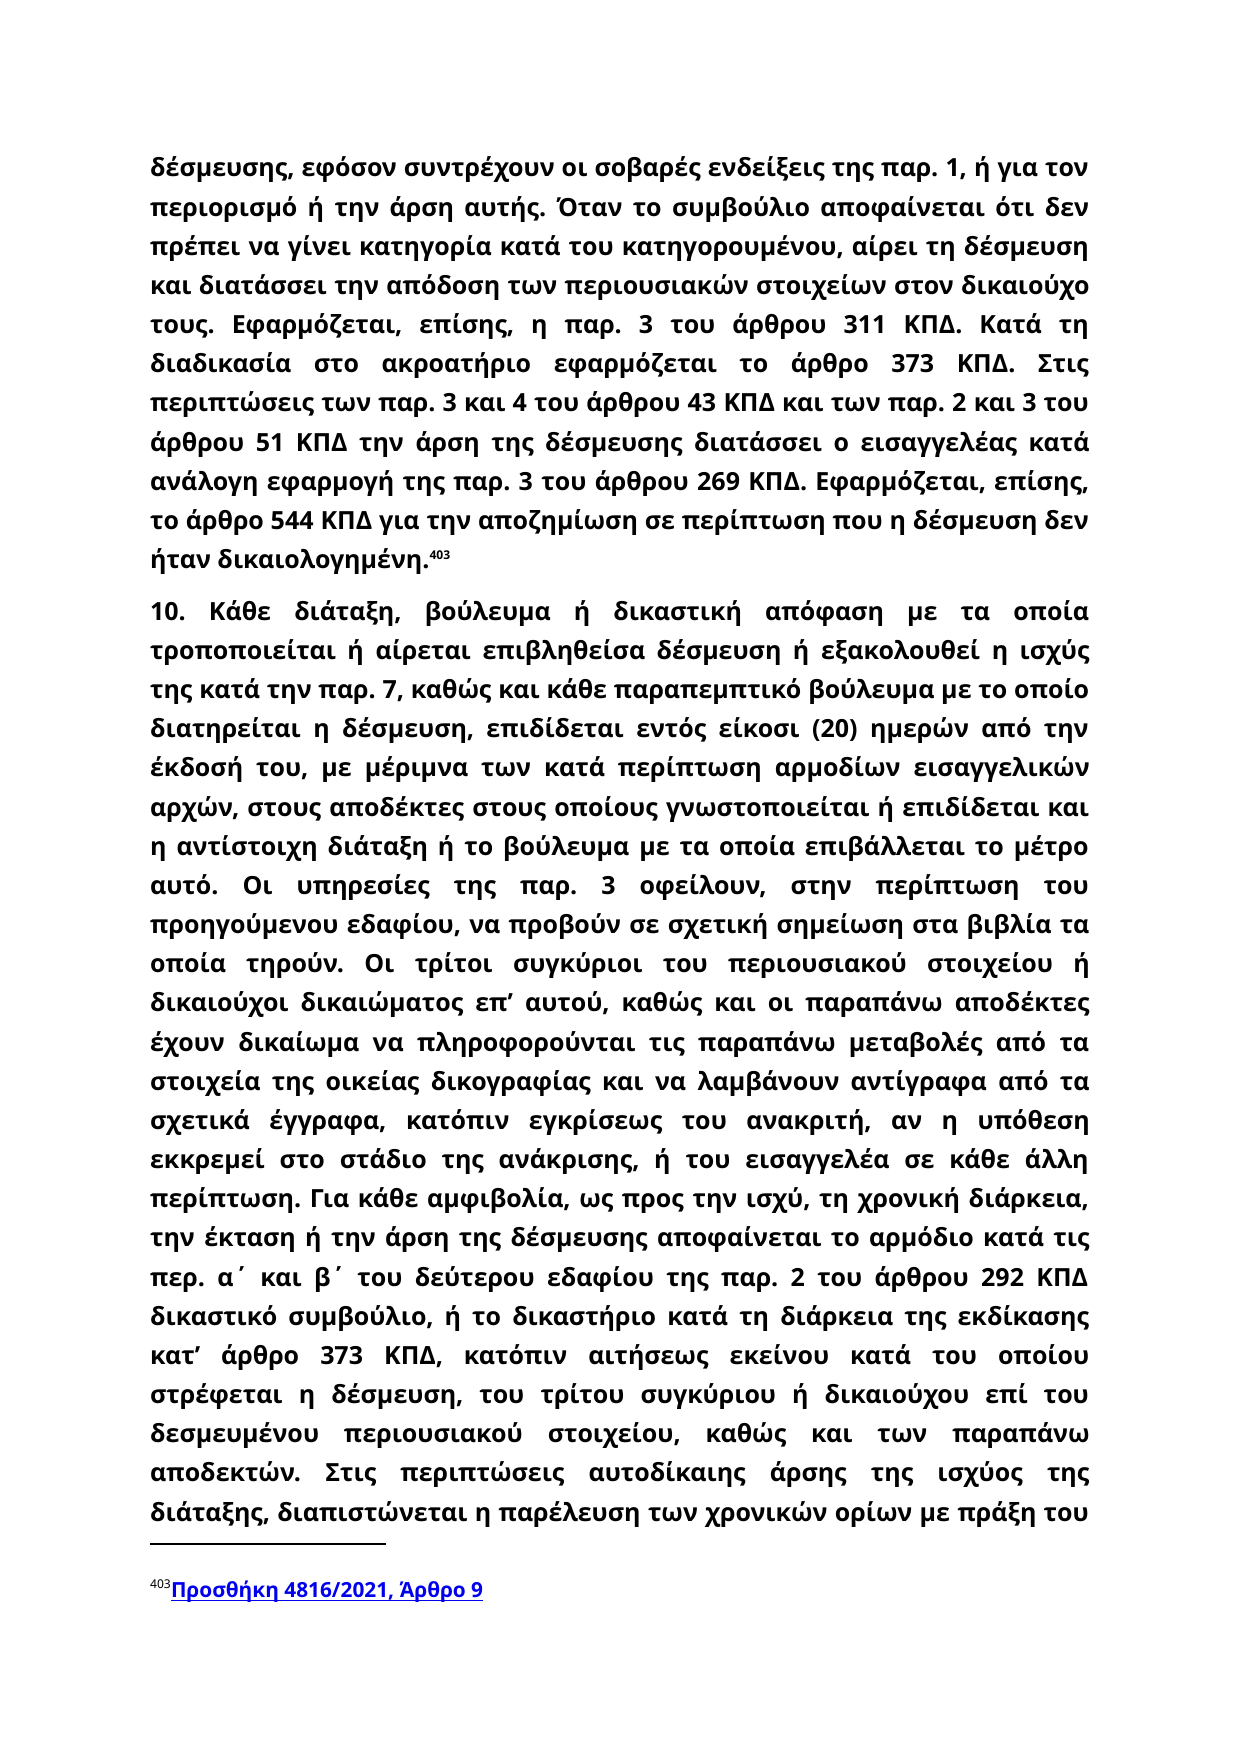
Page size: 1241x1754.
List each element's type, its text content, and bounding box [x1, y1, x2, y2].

text 10. Κάθε διάταξη, βούλευμα ή δικαστική απόφαση με τα οποία τροποποιείται ή αίρεται επιβληθείσα δέσμευση ή εξακολουθεί η ισχύς της κατά την παρ. 7, καθώς και κάθε παραπεμπτικό βούλευμα με το οποίο διατηρείται η δέσμευση, επιδίδεται εντός είκοσι (20) ημερών από την έκδοσή του, με μέριμνα των κατά περίπτωση αρμοδίων εισαγγελικών αρχών, στους αποδέκτες στους οποίους γνωστοποιείται ή επιδίδεται και η αντίστοιχη διάταξη ή το βούλευμα με τα οποία επιβάλλεται το μέτρο αυτό. Οι υπηρεσίες της παρ. 3 οφείλουν, στην περίπτωση του προηγούμενου εδαφίου, να προβούν σε σχετική σημείωση στα βιβλία τα οποία τηρούν. Οι τρίτοι συγκύριοι του περιουσιακού στοιχείου ή δικαιούχοι δικαιώματος επ’ αυτού, καθώς και οι παραπάνω αποδέκτες έχουν δικαίωμα να πληροφορούνται τις παραπάνω μεταβολές από τα στοιχεία της οικείας δικογραφίας και να λαμβάνουν αντίγραφα από τα σχετικά έγγραφα, κατόπιν εγκρίσεως του ανακριτή, αν η υπόθεση εκκρεμεί στο στάδιο της ανάκρισης, ή του εισαγγελέα σε κάθε άλλη περίπτωση. Για κάθε αμφιβολία, ως προς την ισχύ, τη χρονική διάρκεια, την έκταση ή την άρση της δέσμευσης αποφαίνεται το αρμόδιο κατά τις περ. α΄ και β΄ του δεύτερου εδαφίου της παρ. 2 του άρθρου 292 ΚΠΔ δικαστικό συμβούλιο, ή το δικαστήριο κατά τη διάρκεια της εκδίκασης κατ’ άρθρο 373 ΚΠΔ, κατόπιν αιτήσεως εκείνου κατά του οποίου στρέφεται η δέσμευση, του τρίτου συγκύριου ή δικαιούχου επί του δεσμευμένου περιουσιακού στοιχείου, καθώς και των παραπάνω αποδεκτών. Στις περιπτώσεις αυτοδίκαιης άρσης της ισχύος της διάταξης, διαπιστώνεται η παρέλευση των χρονικών ορίων με πράξη του [150, 593, 1090, 1528]
text δέσμευσης, εφόσον συντρέχουν οι σοβαρές ενδείξεις της παρ. 1, ή για τον περιορισμό ή την άρση αυτής. Όταν το συμβούλιο αποφαίνεται ότι δεν πρέπει να γίνει κατηγορία κατά του κατηγορουμένου, αίρει τη δέσμευση και διατάσσει την απόδοση των περιουσιακών στοιχείων στον δικαιούχο τους. Εφαρμόζεται, επίσης, η παρ. 3 του άρθρου 311 ΚΠΔ. Κατά τη διαδικασία στο ακροατήριο εφαρμόζεται το άρθρο 373 ΚΠΔ. Στις περιπτώσεις των παρ. 3 και 4 του άρθρου 43 ΚΠΔ και των παρ. 2 και 3 του άρθρου 51 ΚΠΔ την άρση της δέσμευσης διατάσσει ο εισαγγελέας κατά ανάλογη εφαρμογή της παρ. 3 του άρθρου 269 ΚΠΔ. Εφαρμόζεται, επίσης, το άρθρο 544 ΚΠΔ για την αποζημίωση σε περίπτωση που η δέσμευση δεν ήταν δικαιολογημένη. [150, 150, 1090, 576]
text Προσθήκη 4816/2021, Άρθρο 9 [150, 1576, 1090, 1604]
